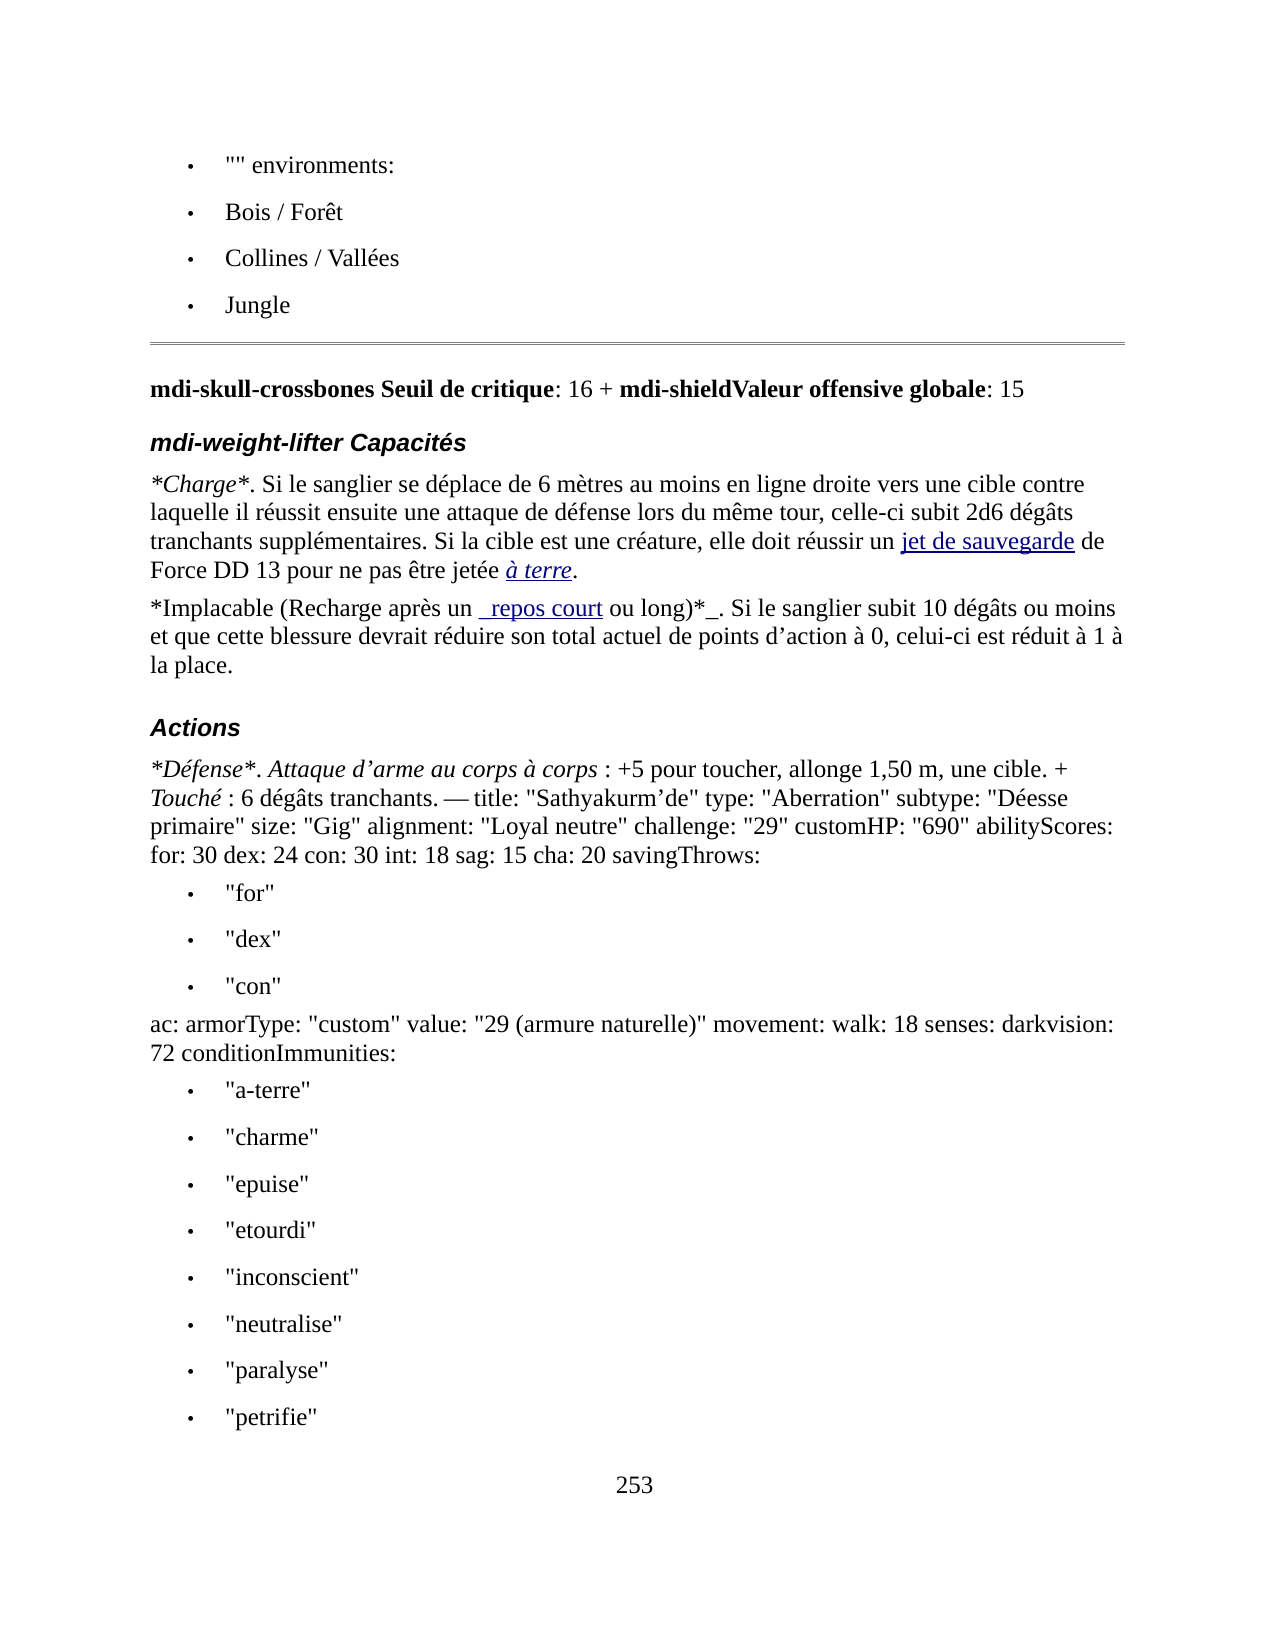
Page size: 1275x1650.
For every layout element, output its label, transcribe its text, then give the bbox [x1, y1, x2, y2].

subtitle mdi-weight-lifter Capacités [150, 428, 1125, 456]
text *Charge*. Si le sanglier se déplace de 6 mètres au moins en ligne droite vers une cible contre laquelle il réussit ensuite une attaque de défense lors du même tour, celle-ci subit 2d6 dégâts tranchants supplémentaires. Si la cible est une créature, elle doit réussir un jet de sauvegarde de Force DD 13 pour ne pas être jetée à terre. [150, 469, 1125, 584]
list "charme" [187, 1122, 1125, 1151]
list Jungle [187, 290, 1125, 319]
text ac: armorType: "custom" value: "29 (armure naturelle)" movement: walk: 18 senses: darkvision: 72 conditionImmunities: [150, 1009, 1125, 1066]
list Collines / Vallées [187, 243, 1125, 272]
list Bois / Forêt [187, 197, 1125, 225]
list "epuise" [187, 1169, 1125, 1197]
list "etourdi" [187, 1215, 1125, 1244]
list "neutralise" [187, 1309, 1125, 1337]
list "paralyse" [187, 1355, 1125, 1384]
list "" environments: [187, 150, 1125, 179]
list "dex" [187, 924, 1125, 953]
list "for" [187, 878, 1125, 907]
text *Défense*. Attaque d’arme au corps à corps : +5 pour toucher, allonge 1,50 m, une cible. + Touché : 6 dégâts tranchants. — title: "Sathyakurm’de" type: "Aberration" subtype: "Déesse primaire" size: "Gig" alignment: "Loyal neutre" challenge: "29" customHP: "690" abilityScores: for: 30 dex: 24 con: 30 int: 18 sag: 15 cha: 20 savingThrows: [150, 754, 1125, 869]
list "petrifie" [187, 1402, 1125, 1431]
list "inconscient" [187, 1262, 1125, 1291]
text *Implacable (Recharge après un _repos court ou long)*_. Si le sanglier subit 10 dégâts ou moins et que cette blessure devrait réduire son total actuel de points d’action à 0, celui-ci est réduit à 1 à la place. [150, 593, 1125, 679]
subtitle Actions [150, 713, 1125, 741]
list "con" [187, 971, 1125, 1000]
text mdi-skull-crossbones Seuil de critique: 16 + mdi-shieldValeur offensive globale: 15 [150, 374, 1125, 403]
list "a-terre" [187, 1075, 1125, 1104]
